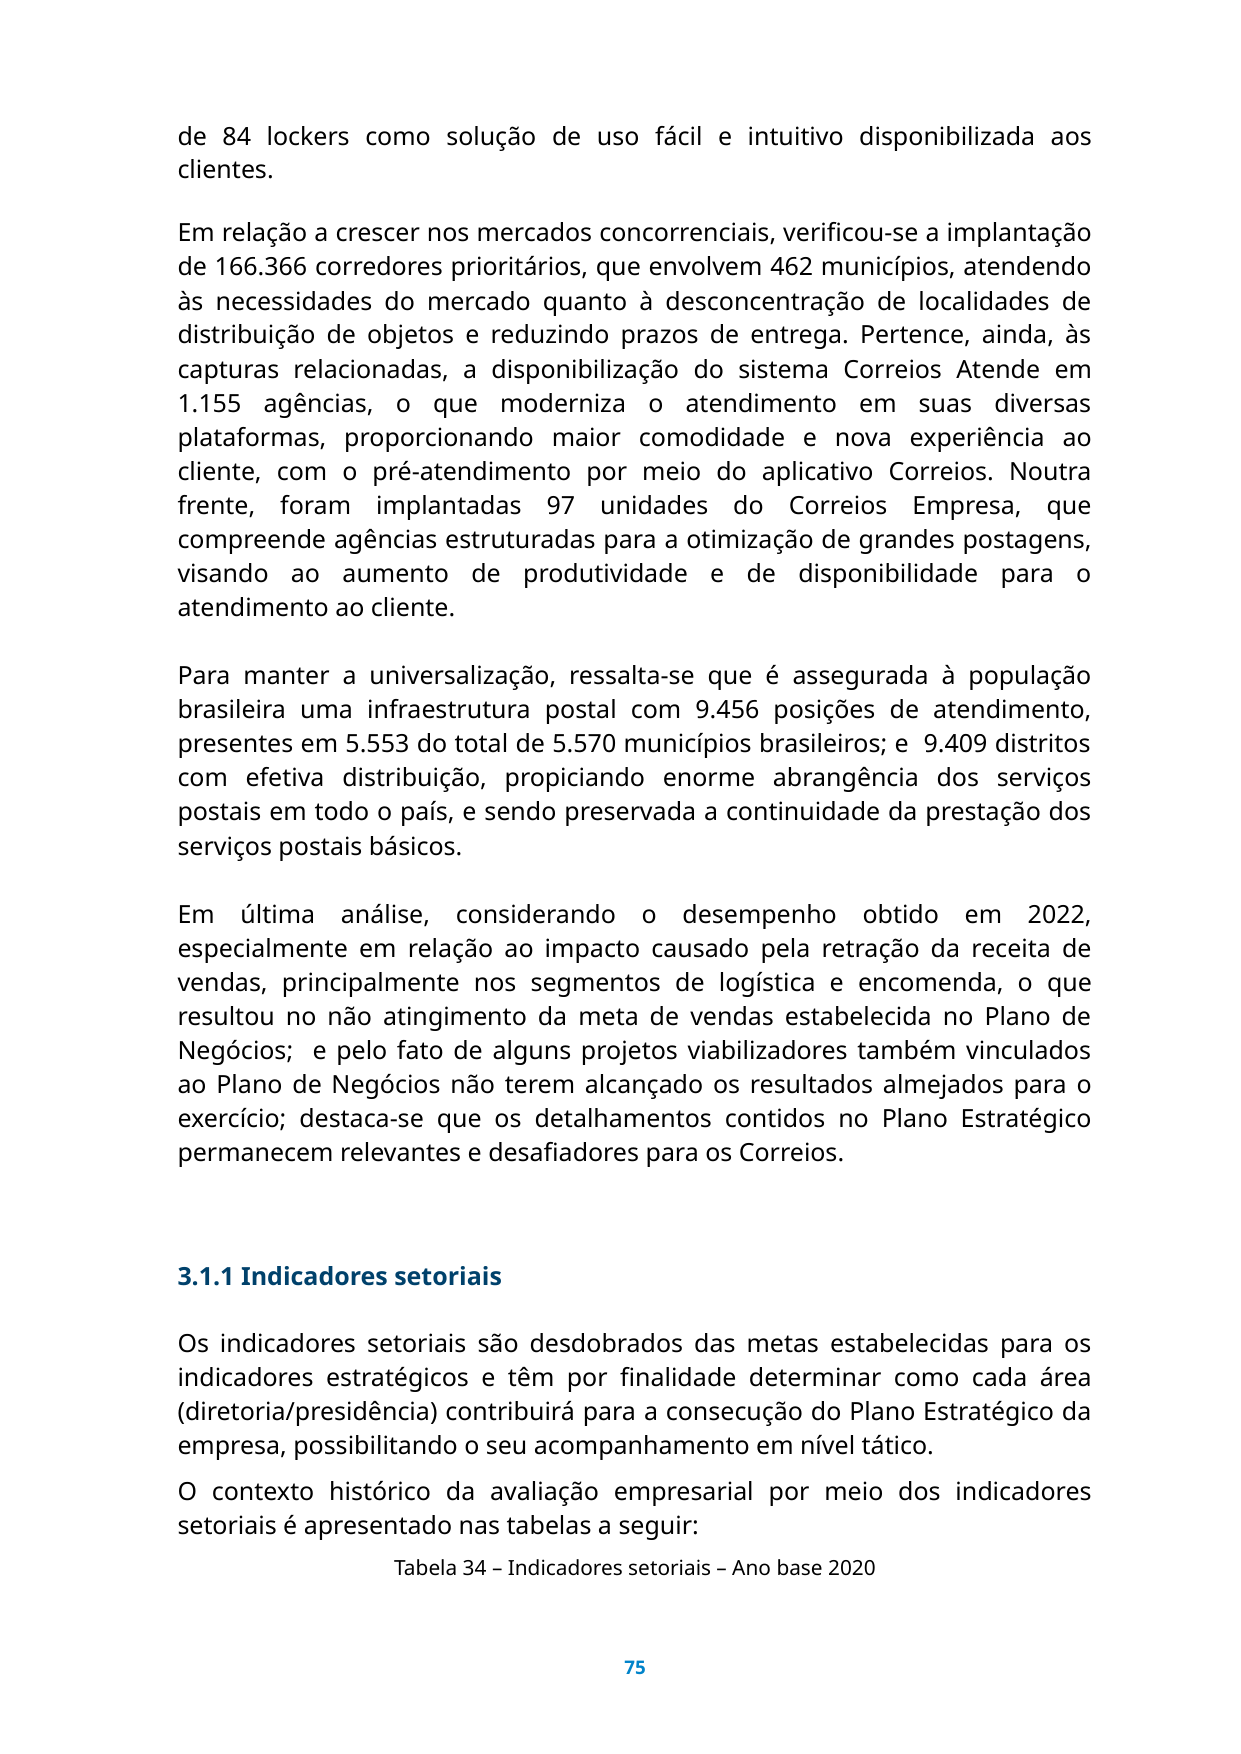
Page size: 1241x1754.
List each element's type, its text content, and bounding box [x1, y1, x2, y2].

text O contexto histórico da avaliação empresarial por meio dos indicadores setoriais é apresentado nas tabelas a seguir: [177, 1473, 1092, 1541]
list Tabela 34 – Indicadores setoriais – Ano base 2020 [177, 1553, 1092, 1582]
text Em última análise, considerando o desempenho obtido em 2022, especialmente em relação ao impacto causado pela retração da receita de vendas, principalmente nos segmentos de logística e encomenda, o que resultou no não atingimento da meta de vendas estabelecida no Plano de Negócios; e pelo fato de alguns projetos viabilizadores também vinculados ao Plano de Negócios não terem alcançado os resultados almejados para o exercício; destaca-se que os detalhamentos contidos no Plano Estratégico permanecem relevantes e desafiadores para os Correios. [177, 896, 1092, 1169]
text de 84 lockers como solução de uso fácil e intuitivo disponibilizada aos clientes. [177, 118, 1092, 186]
text Para manter a universalização, ressalta-se que é assegurada à população brasileira uma infraestrutura postal com 9.456 posições de atendimento, presentes em 5.553 do total de 5.570 municípios brasileiros; e 9.409 distritos com efetiva distribuição, propiciando enorme abrangência dos serviços postais em todo o país, e sendo preservada a continuidade da prestação dos serviços postais básicos. [177, 658, 1092, 862]
text Os indicadores setoriais são desdobrados das metas estabelecidas para os indicadores estratégicos e têm por finalidade determinar como cada área (diretoria/presidência) contribuirá para a consecução do Plano Estratégico da empresa, possibilitando o seu acompanhamento em nível tático. [177, 1325, 1092, 1462]
text 3.1.1 Indicadores setoriais [177, 1259, 1092, 1293]
text Em relação a crescer nos mercados concorrenciais, verificou-se a implantação de 166.366 corredores prioritários, que envolvem 462 municípios, atendendo às necessidades do mercado quanto à desconcentração de localidades de distribuição de objetos e reduzindo prazos de entrega. Pertence, ainda, às capturas relacionadas, a disponibilização do sistema Correios Atende em 1.155 agências, o que moderniza o atendimento em suas diversas plataformas, proporcionando maior comodidade e nova experiência ao cliente, com o pré-atendimento por meio do aplicativo Correios. Noutra frente, foram implantadas 97 unidades do Correios Empresa, que compreende agências estruturadas para a otimização de grandes postagens, visando ao aumento de produtividade e de disponibilidade para o atendimento ao cliente. [177, 215, 1092, 624]
